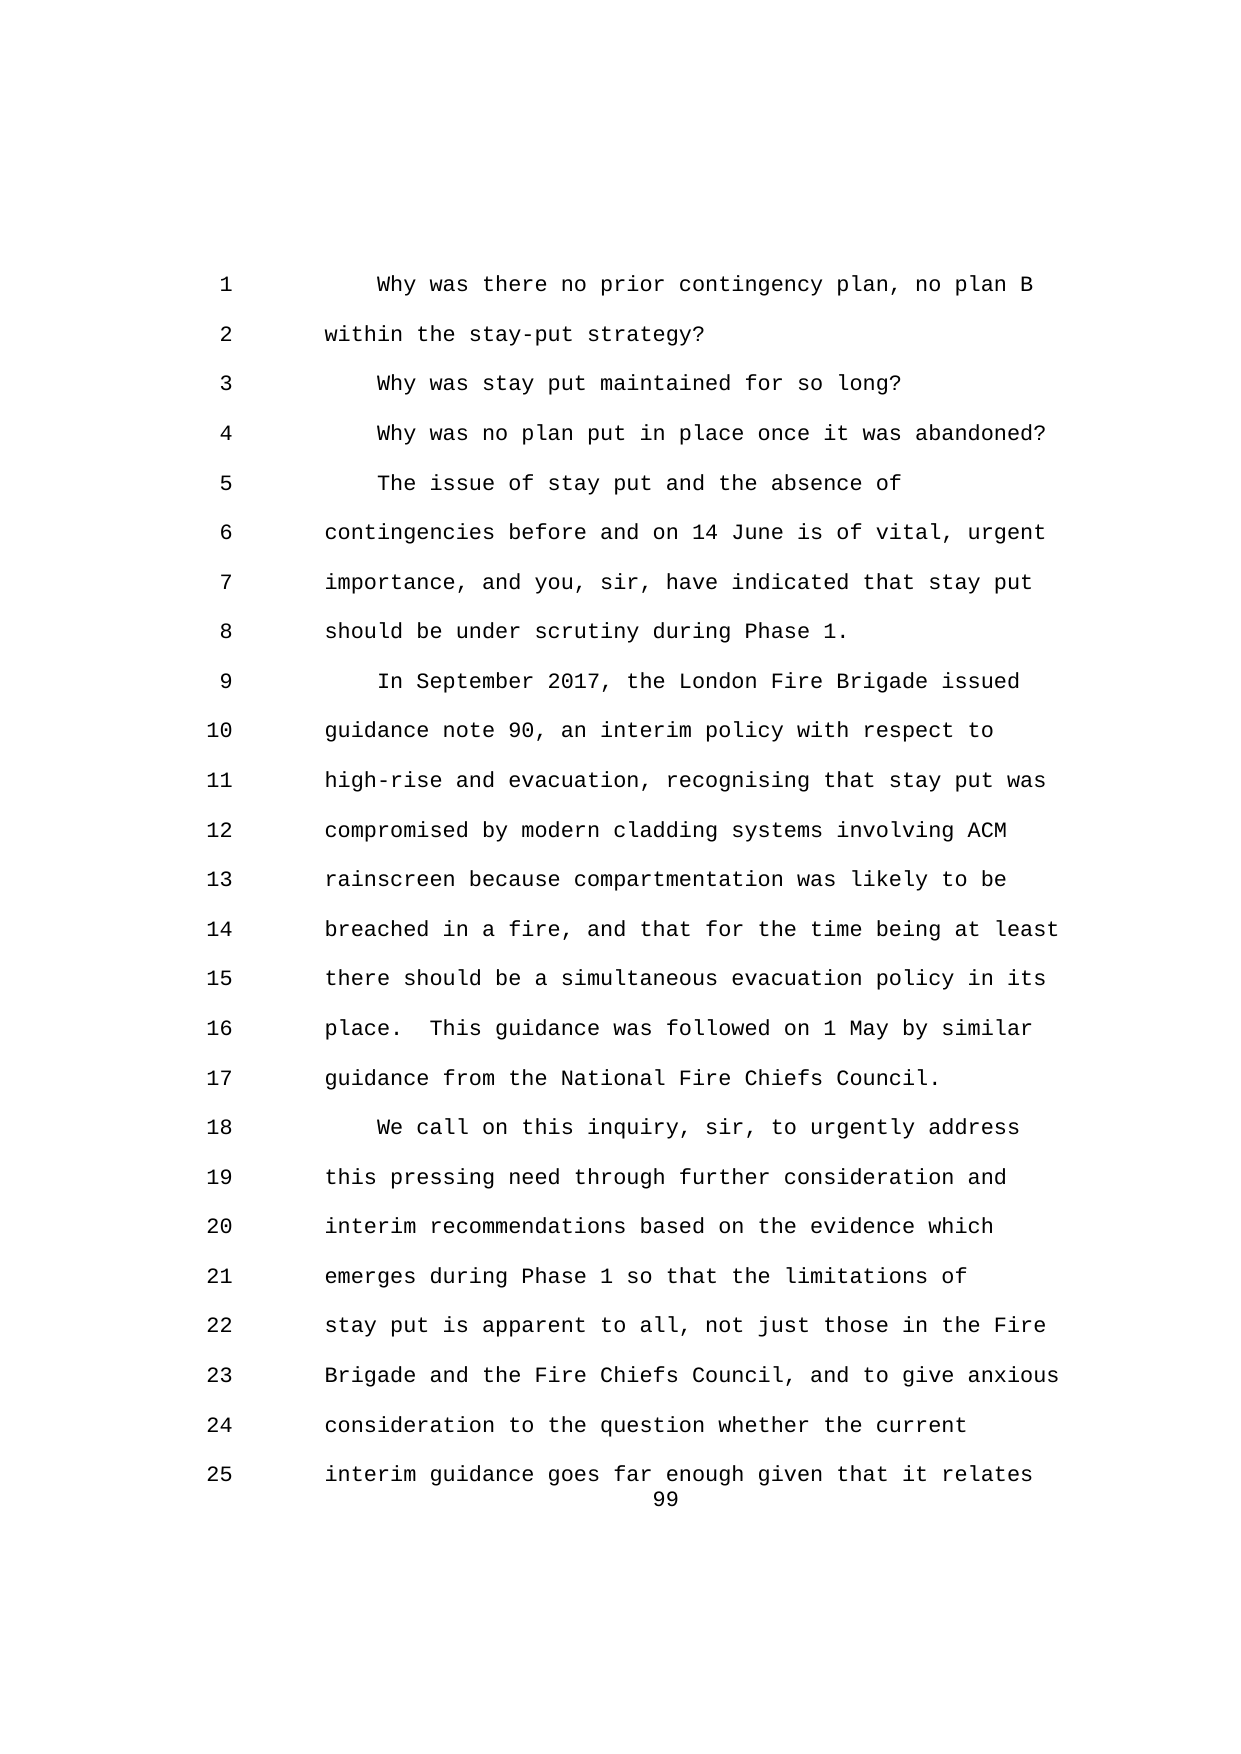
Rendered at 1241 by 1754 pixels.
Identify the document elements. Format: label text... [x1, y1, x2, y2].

text 25 interim guidance goes far enough given that it relates [75, 1463, 1165, 1488]
text 14 breached in a fire, and that for the time being at least [75, 918, 1165, 943]
text 13 rainscreen because compartmentation was likely to be [75, 868, 1165, 893]
text 22 stay put is apparent to all, not just those in the Fire [75, 1314, 1165, 1339]
text 6 contingencies before and on 14 June is of vital, urgent [75, 521, 1165, 546]
text 7 importance, and you, sir, have indicated that stay put [75, 571, 1165, 596]
text 16 place. This guidance was followed on 1 May by similar [75, 1017, 1165, 1042]
text 99 [75, 1488, 1165, 1513]
text 1 Why was there no prior contingency plan, no plan B [75, 273, 1165, 298]
text 8 should be under scrutiny during Phase 1. [75, 620, 1165, 645]
text 4 Why was no plan put in place once it was abandoned? [75, 422, 1165, 447]
text 5 The issue of stay put and the absence of [75, 472, 1165, 496]
text 19 this pressing need through further consideration and [75, 1166, 1165, 1191]
text 23 Brigade and the Fire Chiefs Council, and to give anxious [75, 1364, 1165, 1389]
text 9 In September 2017, the London Fire Brigade issued [75, 670, 1165, 695]
text 21 emerges during Phase 1 so that the limitations of [75, 1265, 1165, 1290]
text 10 guidance note 90, an interim policy with respect to [75, 719, 1165, 744]
text 24 consideration to the question whether the current [75, 1414, 1165, 1438]
text 17 guidance from the National Fire Chiefs Council. [75, 1067, 1165, 1091]
text 18 We call on this inquiry, sir, to urgently address [75, 1116, 1165, 1141]
text 2 within the stay-put strategy? [75, 323, 1165, 348]
text 12 compromised by modern cladding systems involving ACM [75, 819, 1165, 843]
text 11 high-rise and evacuation, recognising that stay put was [75, 769, 1165, 794]
text 15 there should be a simultaneous evacuation policy in its [75, 967, 1165, 992]
text 20 interim recommendations based on the evidence which [75, 1215, 1165, 1240]
text 3 Why was stay put maintained for so long? [75, 372, 1165, 397]
